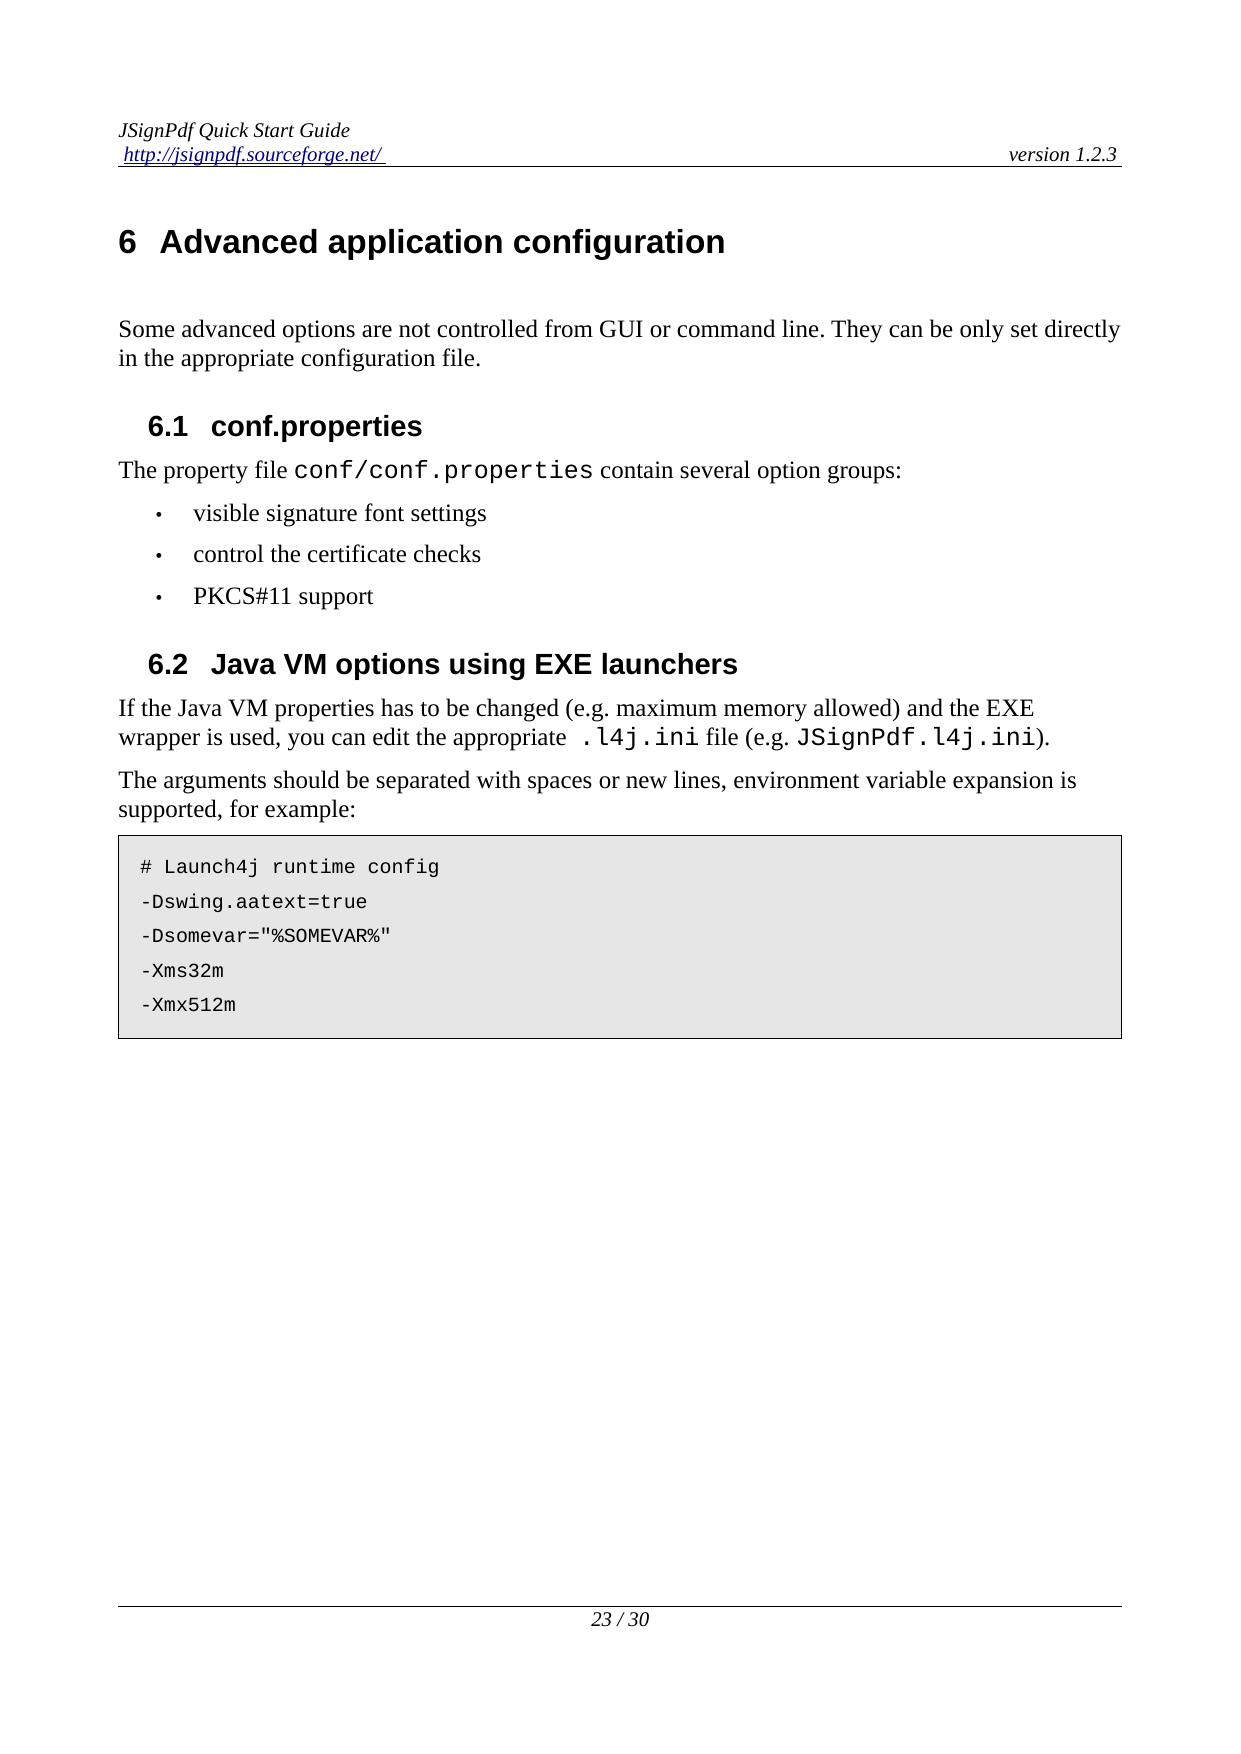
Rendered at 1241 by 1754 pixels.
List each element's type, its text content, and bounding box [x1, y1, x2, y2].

text -Dsomevar="%SOMEVAR%" [119, 904, 1121, 939]
subtitle Advanced application configuration [118, 222, 1122, 260]
subtitle Java VM options using EXE launchers [148, 647, 1116, 681]
text -Dswing.aatext=true [119, 870, 1121, 904]
text -Xmx512m [119, 973, 1121, 1038]
list PKCS#11 support [156, 581, 1122, 609]
text # Launch4j runtime config [119, 836, 1121, 870]
list visible signature font settings [156, 498, 1122, 527]
text If the Java VM properties has to be changed (e.g. maximum memory allowed) and the EXE wrapper is used, you can edit the appropriate .l4j.ini file (e.g. JSignPdf.l4j.ini). [118, 693, 1122, 753]
text -Xms32m [119, 939, 1121, 973]
text Some advanced options are not controlled from GUI or command line. They can be only set directly in the appropriate configuration file. [118, 314, 1122, 371]
text The property file conf/conf.properties contain several option groups: [118, 455, 1122, 486]
list control the certificate checks [156, 539, 1122, 568]
text The arguments should be separated with spaces or new lines, environment variable expansion is supported, for example: [118, 765, 1122, 823]
subtitle conf.properties [148, 409, 1116, 442]
